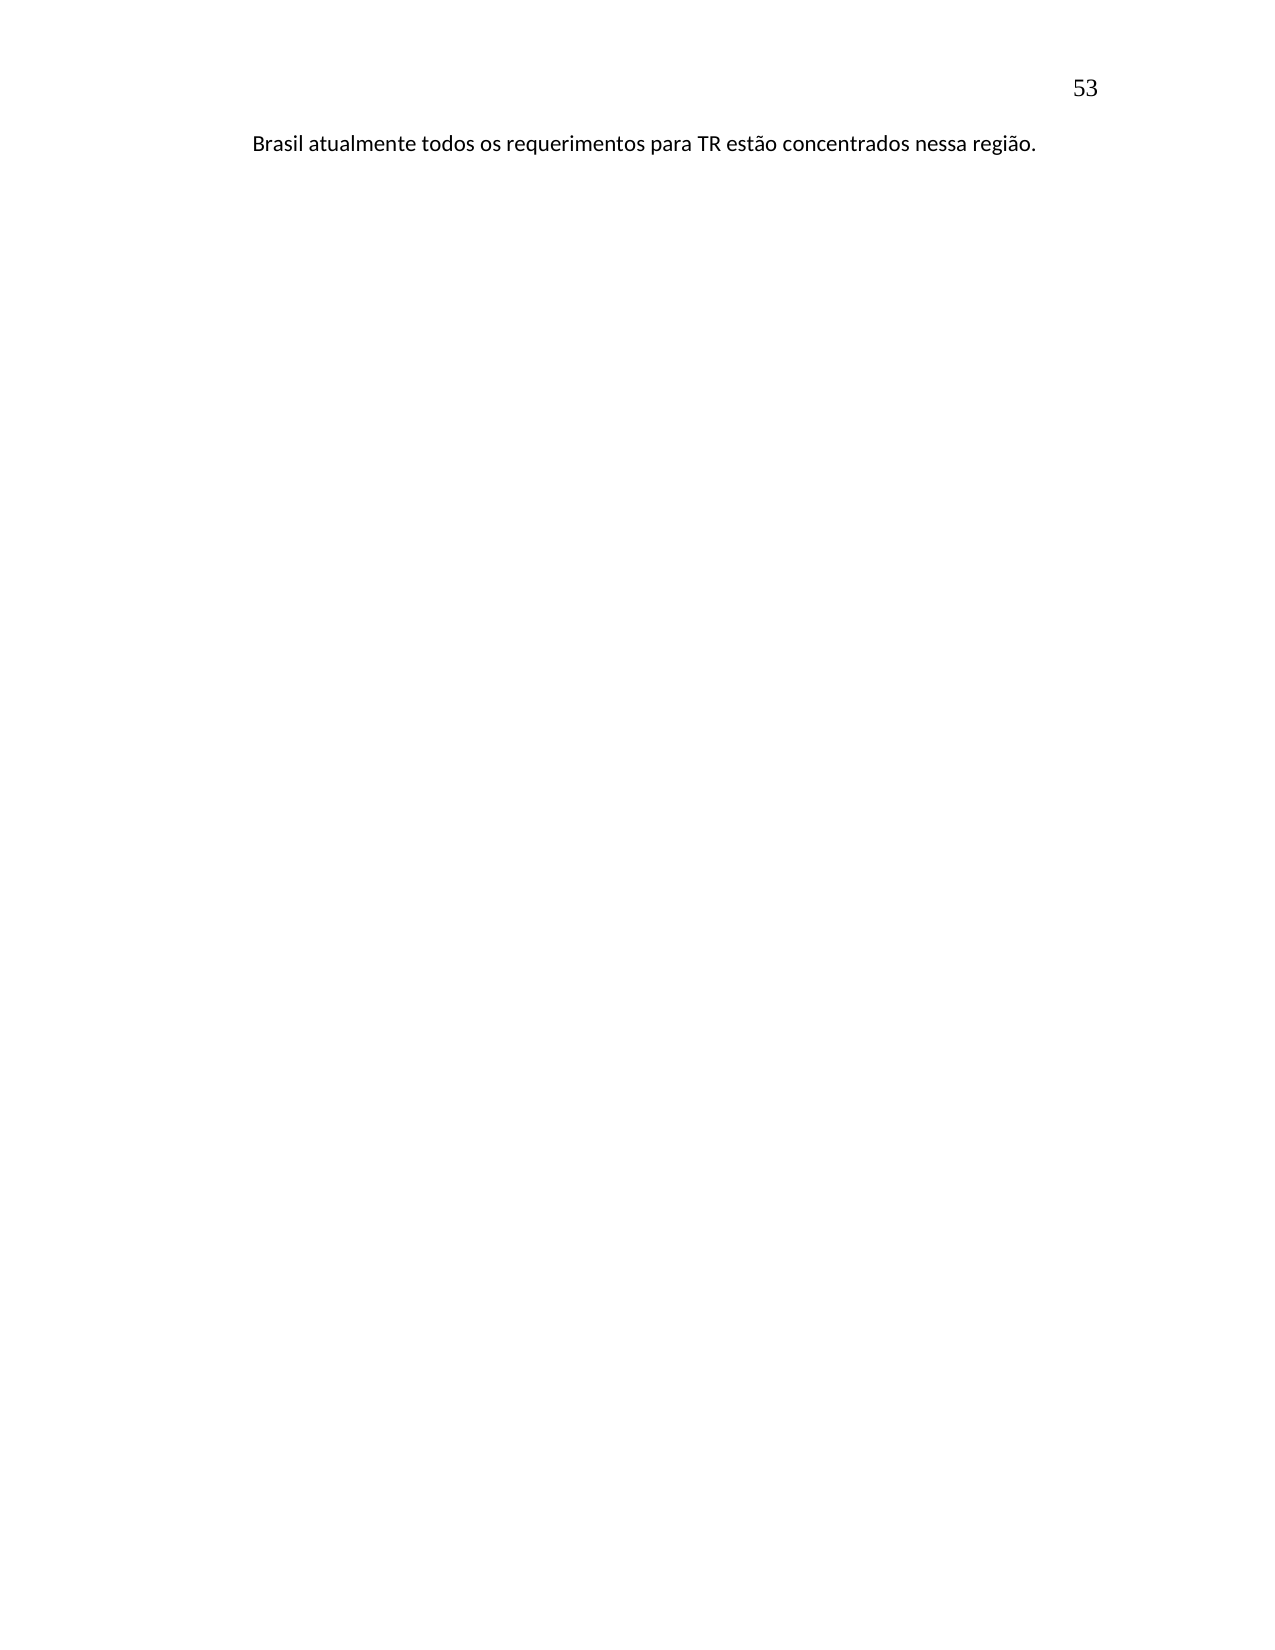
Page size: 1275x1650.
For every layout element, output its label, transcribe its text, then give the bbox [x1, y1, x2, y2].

list Brasil atualmente todos os requerimentos para TR estão concentrados nessa região. [215, 129, 1098, 157]
